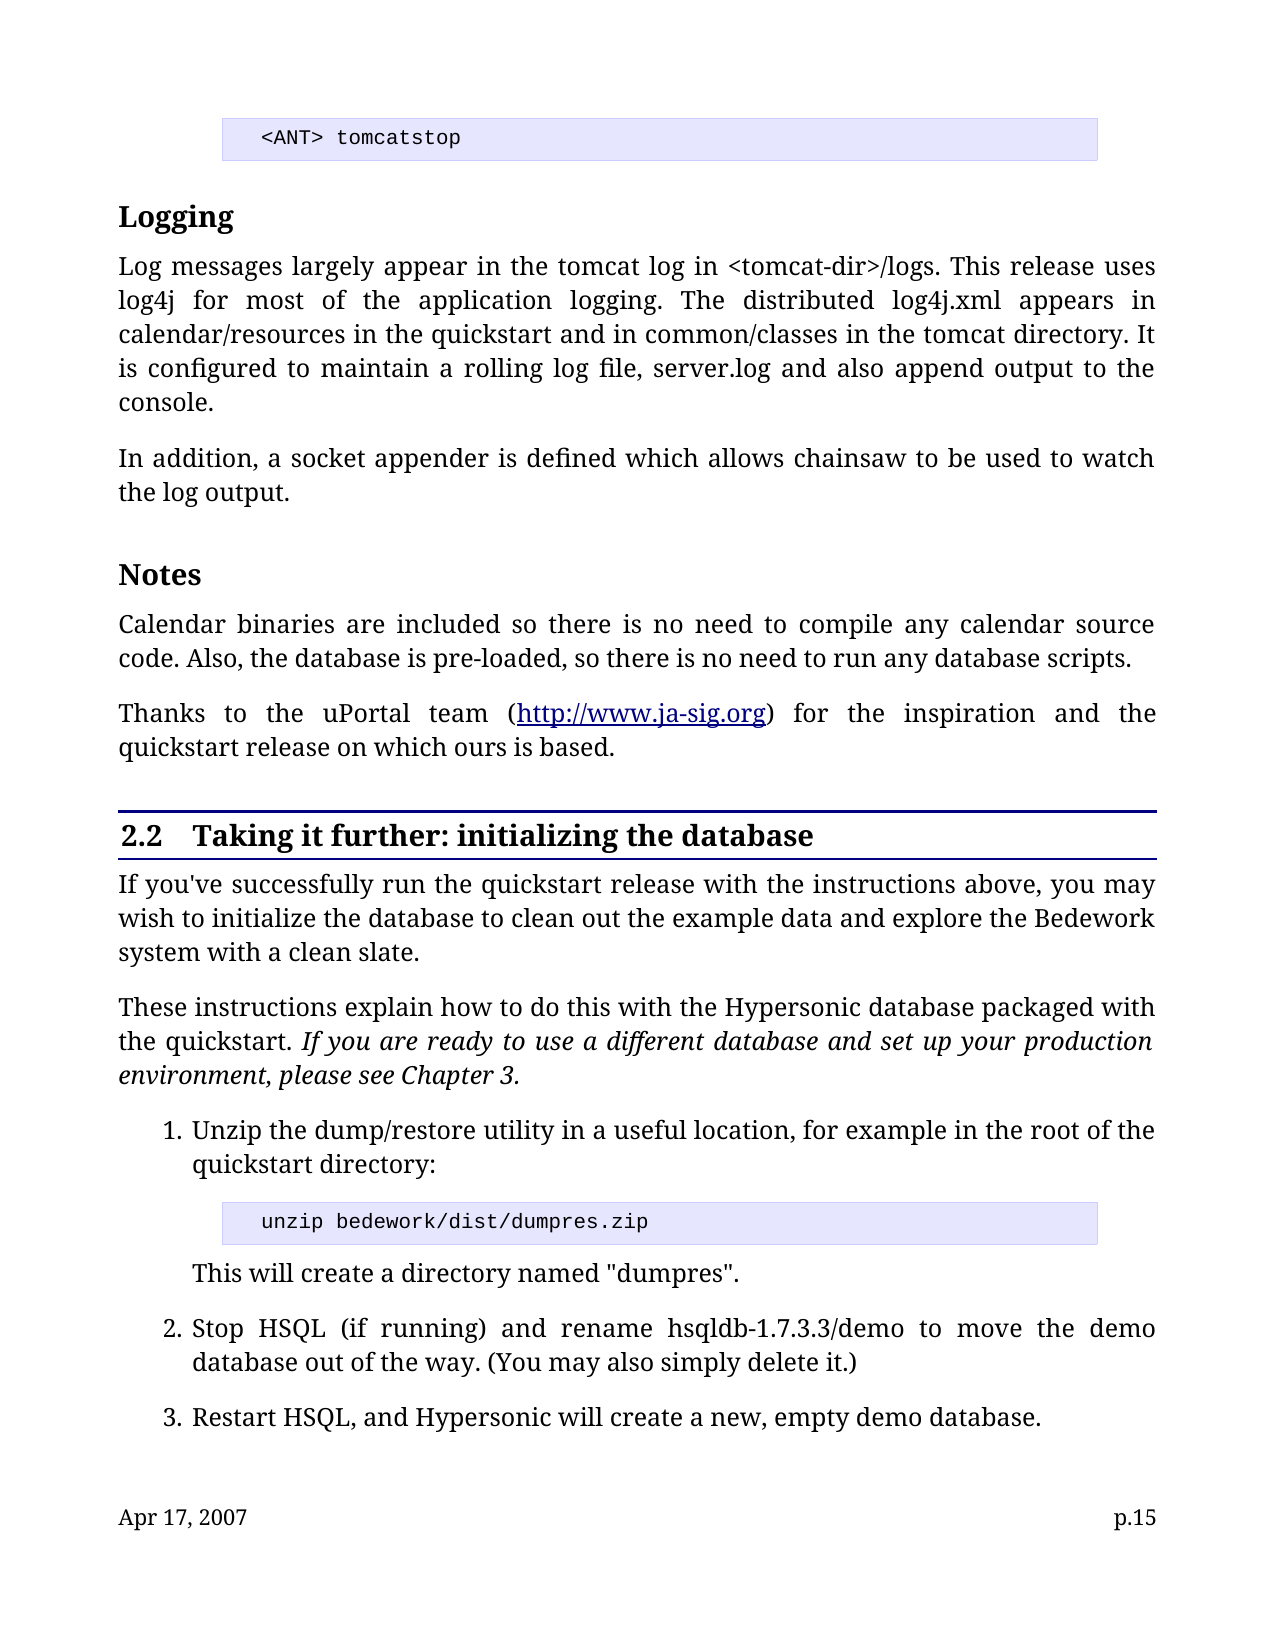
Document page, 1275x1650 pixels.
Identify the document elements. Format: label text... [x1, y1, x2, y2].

list This will create a directory named "dumpres". [162, 1256, 1157, 1289]
text In addition, a socket appender is defined which allows chainsaw to be used to watch the log output. [118, 440, 1157, 508]
text These instructions explain how to do this with the Hypersonic database packaged with the quickstart. If you are ready to use a different database and set up your production environment, please see Chapter 3. [118, 989, 1157, 1092]
list Stop HSQL (if running) and rename hsqldb-1.7.3.3/demo to move the demo database out of the way. (You may also simply delete it.) [162, 1311, 1157, 1379]
text Log messages largely appear in the tomcat log in <tomcat-dir>/logs. This release uses log4j for most of the application logging. The distributed log4j.xml appears in calendar/resources in the quickstart and in common/classes in the tomcat directory. It is configured to maintain a rolling log file, server.log and also append output to the console. [118, 249, 1157, 419]
list unzip bedework/dist/dumpres.zip [223, 1203, 1097, 1244]
subtitle Notes [118, 554, 1157, 594]
list Restart HSQL, and Hypersonic will create a new, empty demo database. [162, 1400, 1157, 1434]
subtitle Logging [118, 197, 1157, 236]
text Thanks to the uPortal team (http://www.ja-sig.org) for the inspiration and the quickstart release on which ours is based. [118, 696, 1157, 764]
subtitle Taking it further: initializing the database [118, 813, 1157, 858]
text Calendar binaries are included so there is no need to compile any calendar source code. Also, the database is pre-loaded, so there is no need to run any database scripts. [118, 607, 1157, 675]
list Unzip the dump/restore utility in a useful location, for example in the root of the quickstart directory: [162, 1113, 1157, 1181]
text If you've successfully run the quickstart release with the instructions above, you may wish to initialize the database to clean out the example data and explore the Bedework system with a clean slate. [118, 866, 1157, 968]
list <ANT> tomcatstop [223, 119, 1097, 160]
